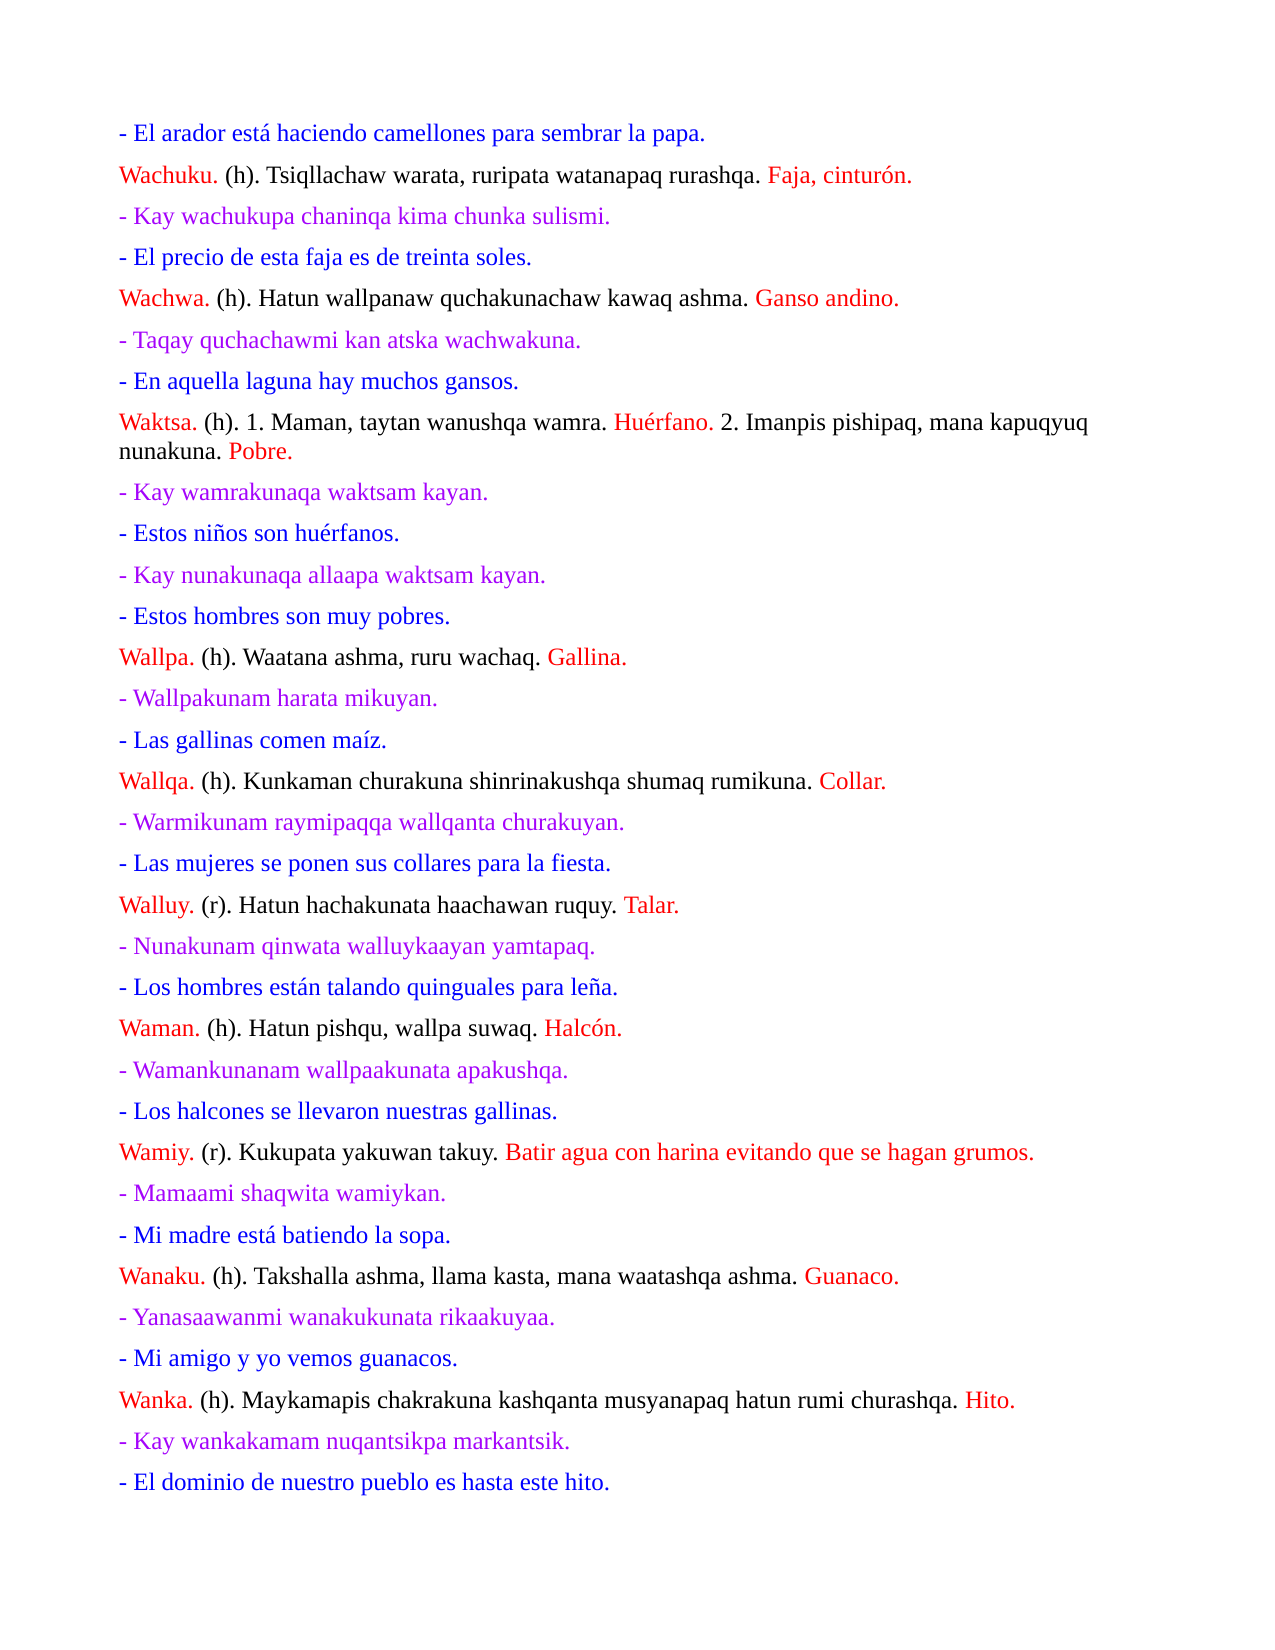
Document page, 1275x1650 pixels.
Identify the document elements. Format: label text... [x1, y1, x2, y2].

text Waktsa. (h). 1. Maman, taytan wanushqa wamra. Huérfano. 2. Imanpis pishipaq, mana kapuqyuq nunakuna. Pobre. [118, 407, 1156, 465]
text - Mi madre está batiendo la sopa. [118, 1220, 1156, 1248]
text - Taqay quchachawmi kan atska wachwakuna. [118, 325, 1156, 353]
text - Estos niños son huérfanos. [118, 518, 1156, 547]
text - Yanasaawanmi wanakukunata rikaakuyaa. [118, 1302, 1156, 1331]
text Walluy. (r). Hatun hachakunata haachawan ruquy. Talar. [118, 890, 1156, 918]
text Wallqa. (h). Kunkaman churakuna shinrinakushqa shumaq rumikuna. Collar. [118, 766, 1156, 795]
text - Mamaami shaqwita wamiykan. [118, 1178, 1156, 1207]
text Wachuku. (h). Tsiqllachaw warata, ruripata watanapaq rurashqa. Faja, cinturón. [118, 160, 1156, 188]
text - Kay wamrakunaqa waktsam kayan. [118, 477, 1156, 506]
text Wallpa. (h). Waatana ashma, ruru wachaq. Gallina. [118, 642, 1156, 671]
text - Nunakunam qinwata walluykaayan yamtapaq. [118, 931, 1156, 960]
text - Las gallinas comen maíz. [118, 725, 1156, 753]
text - El precio de esta faja es de treinta soles. [118, 242, 1156, 271]
text Waman. (h). Hatun pishqu, wallpa suwaq. Halcón. [118, 1013, 1156, 1042]
text - El arador está haciendo camellones para sembrar la papa. [118, 118, 1156, 147]
text - Kay wachukupa chaninqa kima chunka sulismi. [118, 201, 1156, 230]
text - Wamankunanam wallpaakunata apakushqa. [118, 1055, 1156, 1083]
text Wamiy. (r). Kukupata yakuwan takuy. Batir agua con harina evitando que se hagan grumos. [118, 1137, 1156, 1166]
text - Los halcones se llevaron nuestras gallinas. [118, 1096, 1156, 1125]
text - Kay wankakamam nuqantsikpa markantsik. [118, 1426, 1156, 1455]
text - Warmikunam raymipaqqa wallqanta churakuyan. [118, 807, 1156, 836]
text - Wallpakunam harata mikuyan. [118, 683, 1156, 712]
text - Kay nunakunaqa allaapa waktsam kayan. [118, 560, 1156, 588]
text - Mi amigo y yo vemos guanacos. [118, 1343, 1156, 1372]
text - Las mujeres se ponen sus collares para la fiesta. [118, 848, 1156, 877]
text - Los hombres están talando quinguales para leña. [118, 972, 1156, 1001]
text - El dominio de nuestro pueblo es hasta este hito. [118, 1467, 1156, 1496]
text Wanaku. (h). Takshalla ashma, llama kasta, mana waatashqa ashma. Guanaco. [118, 1261, 1156, 1290]
text - En aquella laguna hay muchos gansos. [118, 366, 1156, 395]
text - Estos hombres son muy pobres. [118, 601, 1156, 630]
text Wanka. (h). Maykamapis chakrakuna kashqanta musyanapaq hatun rumi churashqa. Hito. [118, 1385, 1156, 1413]
text Wachwa. (h). Hatun wallpanaw quchakunachaw kawaq ashma. Ganso andino. [118, 283, 1156, 312]
